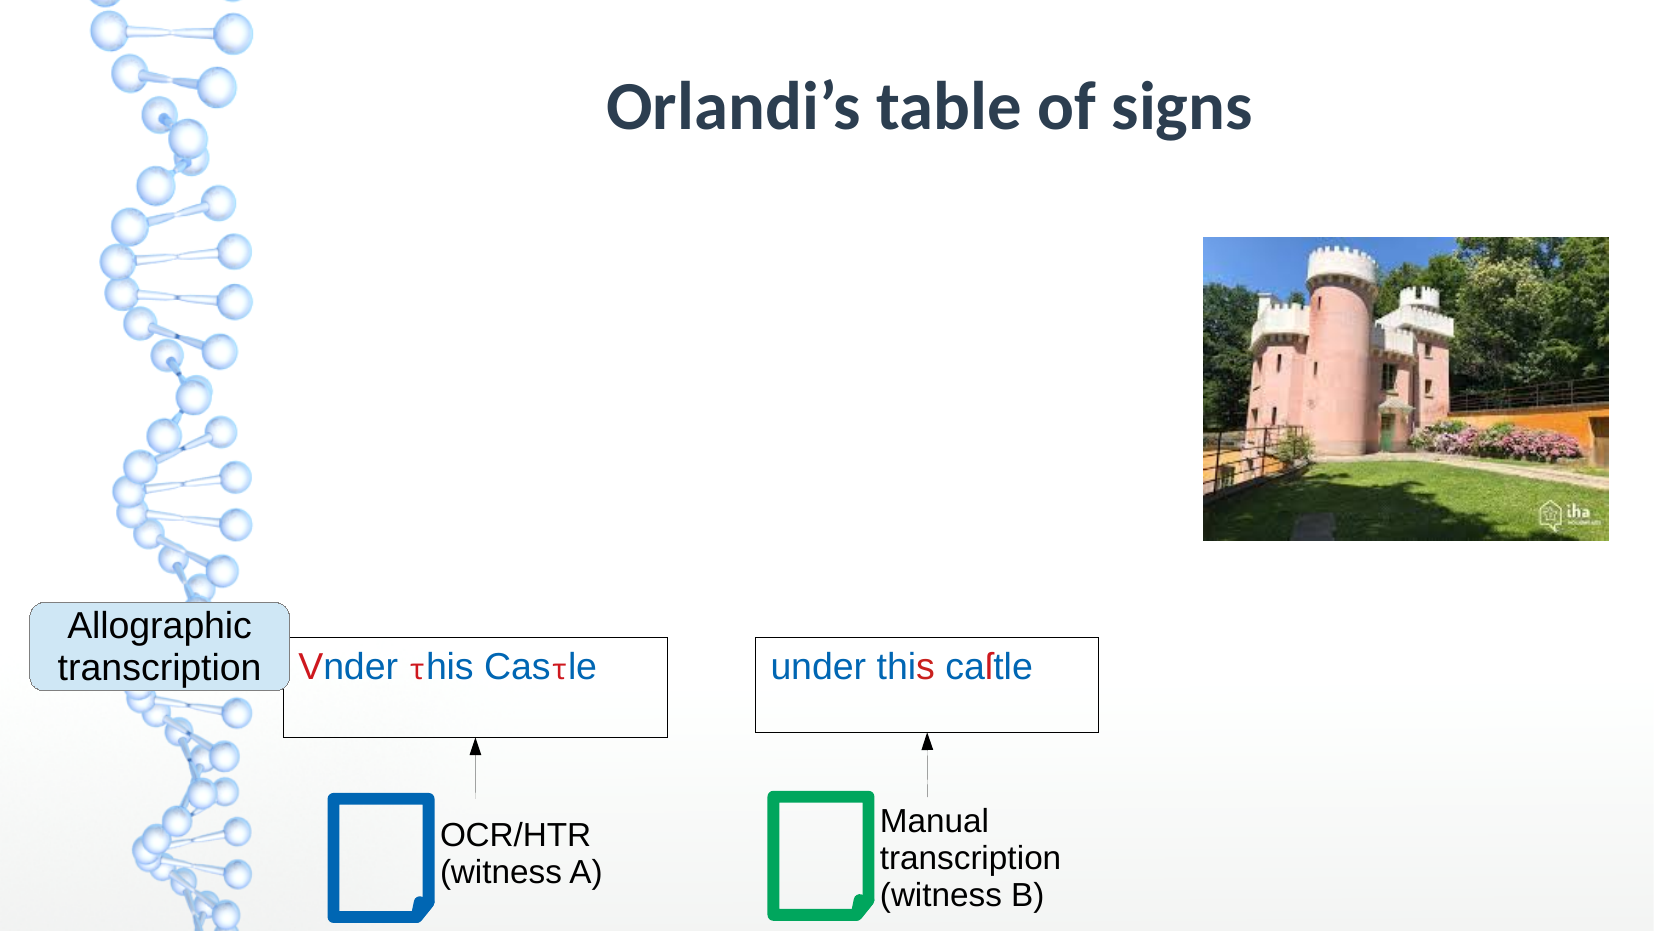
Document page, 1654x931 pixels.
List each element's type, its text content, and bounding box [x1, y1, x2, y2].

title Orlandi’s table of signs [265, 35, 1595, 189]
text_box under this caſtle [755, 637, 1099, 733]
text_box Allographic transcription [29, 602, 290, 691]
picture [0, 0, 1654, 931]
text_box Manual transcription (witness B) [865, 795, 1166, 922]
text_box OCR/HTR (witness A) [435, 809, 618, 898]
text_box Vnder τhis Casτle [283, 637, 668, 738]
